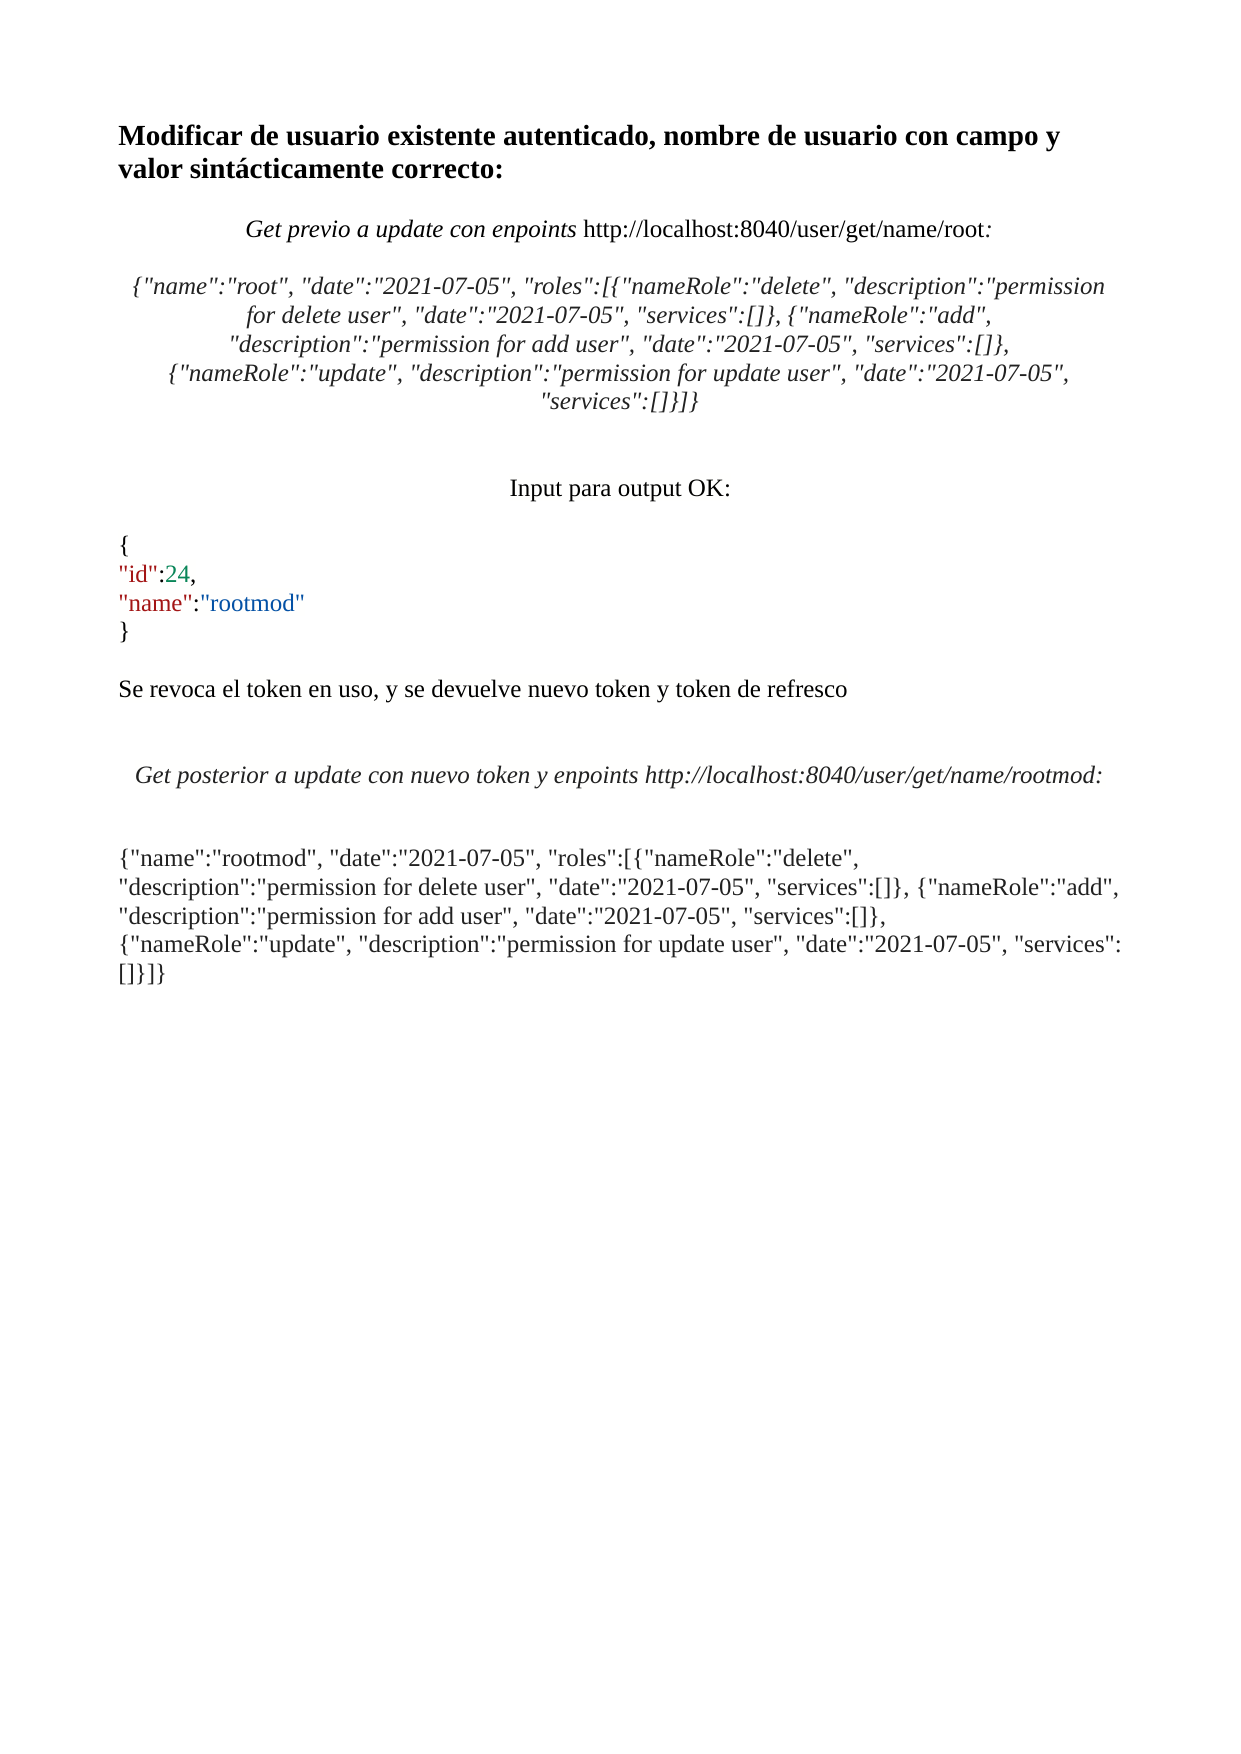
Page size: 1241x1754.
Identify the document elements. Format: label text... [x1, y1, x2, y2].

text "id":24, [118, 559, 1122, 588]
text {"name":"root", "date":"2021-07-05", "roles":[{"nameRole":"delete", "description":"permission for delete user", "date":"2021-07-05", "services":[]}, {"nameRole":"add", "description":"permission for add user", "date":"2021-07-05", "services":[]}, {"nameRole":"update", "description":"permission for update user", "date":"2021-07-05", "services":[]}]} [118, 271, 1122, 415]
text } [118, 616, 1122, 645]
text Get posterior a update con nuevo token y enpoints http://localhost:8040/user/get/name/rootmod: [118, 760, 1122, 789]
text Se revoca el token en uso, y se devuelve nuevo token y token de refresco [118, 674, 1122, 703]
text {"name":"rootmod", "date":"2021-07-05", "roles":[{"nameRole":"delete", "description":"permission for delete user", "date":"2021-07-05", "services":[]}, {"nameRole":"add", "description":"permission for add user", "date":"2021-07-05", "services":[]}, {"nameRole":"update", "description":"permission for update user", "date":"2021-07-05", "services":[]}]} [118, 843, 1122, 987]
text Modificar de usuario existente autenticado, nombre de usuario con campo y valor sintácticamente correcto: [118, 118, 1122, 185]
text Get previo a update con enpoints http://localhost:8040/user/get/name/root: [118, 214, 1122, 243]
text "name":"rootmod" [118, 588, 1122, 616]
text Input para output OK: [118, 473, 1122, 501]
text { [118, 530, 1122, 559]
